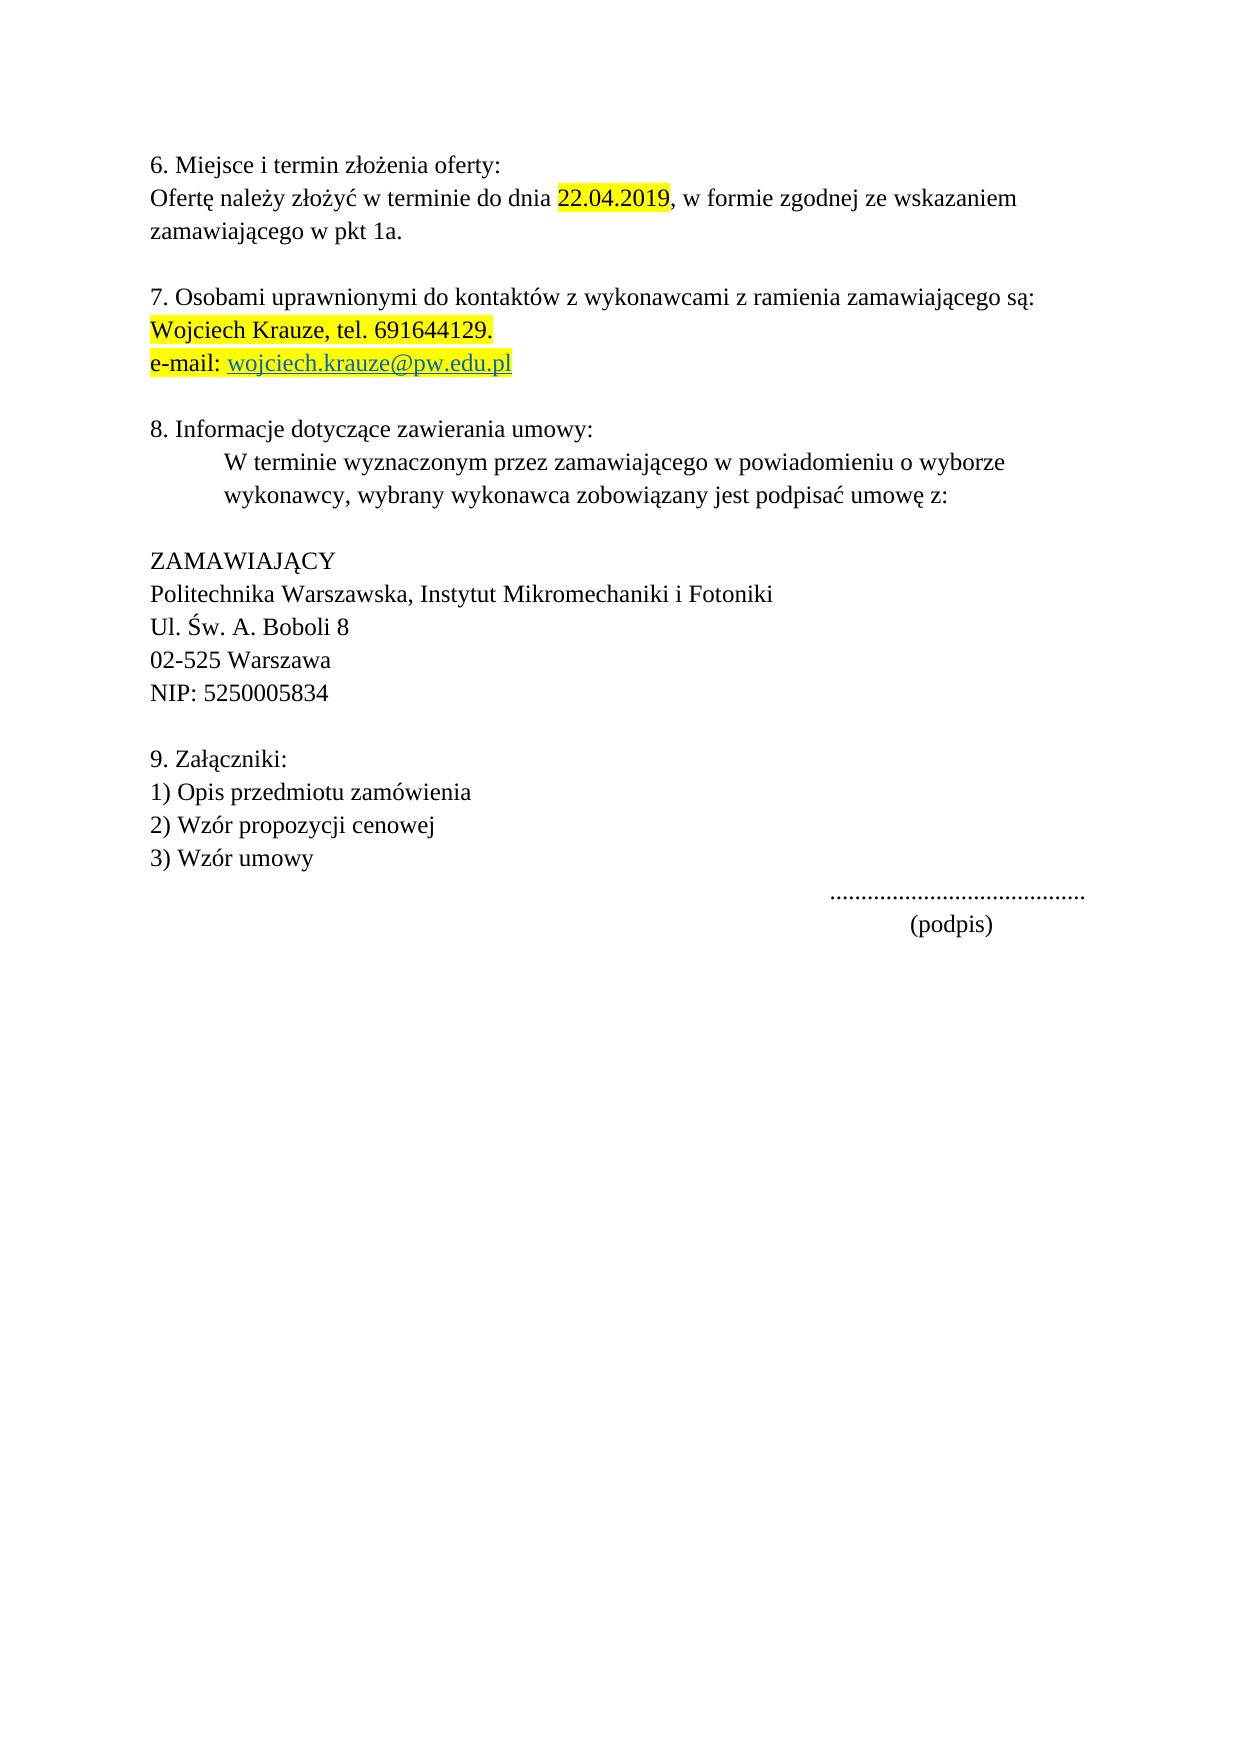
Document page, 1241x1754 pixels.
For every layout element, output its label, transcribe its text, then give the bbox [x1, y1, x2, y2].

text 7. Osobami uprawnionymi do kontaktów z wykonawcami z ramienia zamawiającego są: [150, 282, 1090, 311]
text 1) Opis przedmiotu zamówienia [150, 777, 1090, 806]
text 3) Wzór umowy [150, 843, 1090, 872]
text 8. Informacje dotyczące zawierania umowy: [150, 414, 1090, 443]
text 9. Załączniki: [150, 744, 1090, 773]
text Ul. Św. A. Boboli 8 [150, 612, 1090, 641]
text 6. Miejsce i termin złożenia oferty: [150, 150, 1090, 179]
text 02-525 Warszawa [150, 645, 1090, 674]
text NIP: 5250005834 [150, 678, 1090, 707]
text (podpis) [150, 909, 1090, 938]
text ......................................... [150, 876, 1090, 905]
text Ofertę należy złożyć w terminie do dnia 22.04.2019, w formie zgodnej ze wskazaniem zamawiającego w pkt 1a. [150, 183, 1090, 245]
text W terminie wyznaczonym przez zamawiającego w powiadomieniu o wyborze wykonawcy, wybrany wykonawca zobowiązany jest podpisać umowę z: [224, 447, 1090, 509]
text Politechnika Warszawska, Instytut Mikromechaniki i Fotoniki [150, 579, 1090, 608]
text e-mail: wojciech.krauze@pw.edu.pl [150, 348, 1090, 377]
text Wojciech Krauze, tel. 691644129. [150, 315, 1090, 344]
text ZAMAWIAJĄCY [150, 546, 1090, 575]
text 2) Wzór propozycji cenowej [150, 810, 1090, 839]
